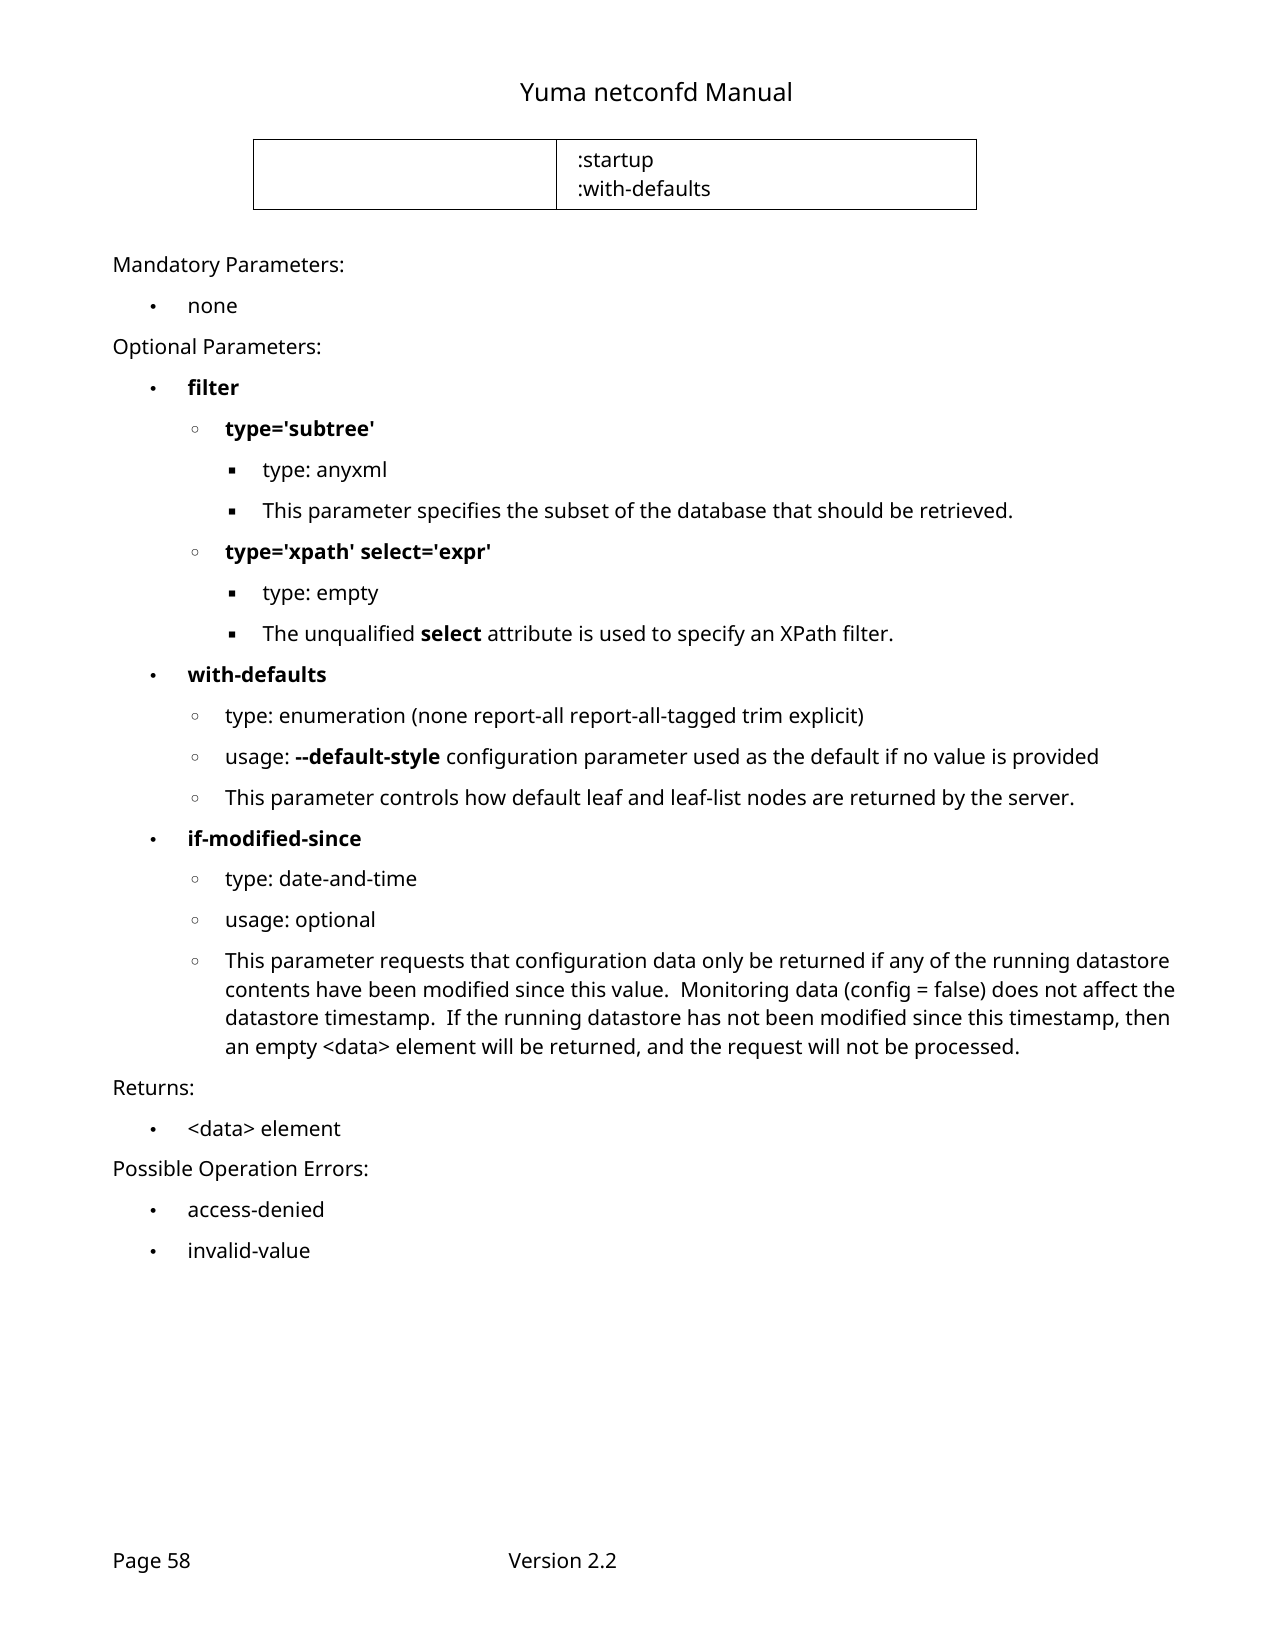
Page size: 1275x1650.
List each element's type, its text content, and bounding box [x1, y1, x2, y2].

list access-denied [150, 1196, 1200, 1224]
table_cell :startup :with-defaults [557, 140, 976, 208]
list This parameter controls how default leaf and leaf-list nodes are returned by the server. [187, 783, 1200, 811]
list type='subtree' [187, 414, 1200, 443]
text Possible Operation Errors: [112, 1154, 1200, 1183]
list if-modified-since [150, 824, 1200, 852]
list usage: optional [187, 906, 1200, 934]
list type='xpath' select='expr' [187, 537, 1200, 566]
list invalid-value [150, 1236, 1200, 1265]
list This parameter requests that configuration data only be returned if any of the running datastore contents have been modified since this value. Monitoring data (config = false) does not affect the datastore timestamp. If the running datastore has not been modified since this timestamp, then an empty <data> element will be returned, and the request will not be processed. [187, 946, 1200, 1060]
list <data> element [150, 1114, 1200, 1142]
table_cell [254, 140, 556, 208]
list type: date-and-time [187, 864, 1200, 893]
text Mandatory Parameters: [112, 251, 1200, 279]
list type: enumeration (none report-all report-all-tagged trim explicit) [187, 701, 1200, 729]
text Optional Parameters: [112, 332, 1200, 361]
list usage: --default-style configuration parameter used as the default if no value is provided [187, 742, 1200, 770]
list type: anyxml [225, 455, 1200, 484]
list none [150, 291, 1200, 320]
list This parameter specifies the subset of the database that should be retrieved. [225, 496, 1200, 524]
list type: empty [225, 578, 1200, 606]
text Returns: [112, 1073, 1200, 1101]
list with-defaults [150, 660, 1200, 688]
list filter [150, 373, 1200, 402]
list The unqualified select attribute is used to specify an XPath filter. [225, 619, 1200, 647]
